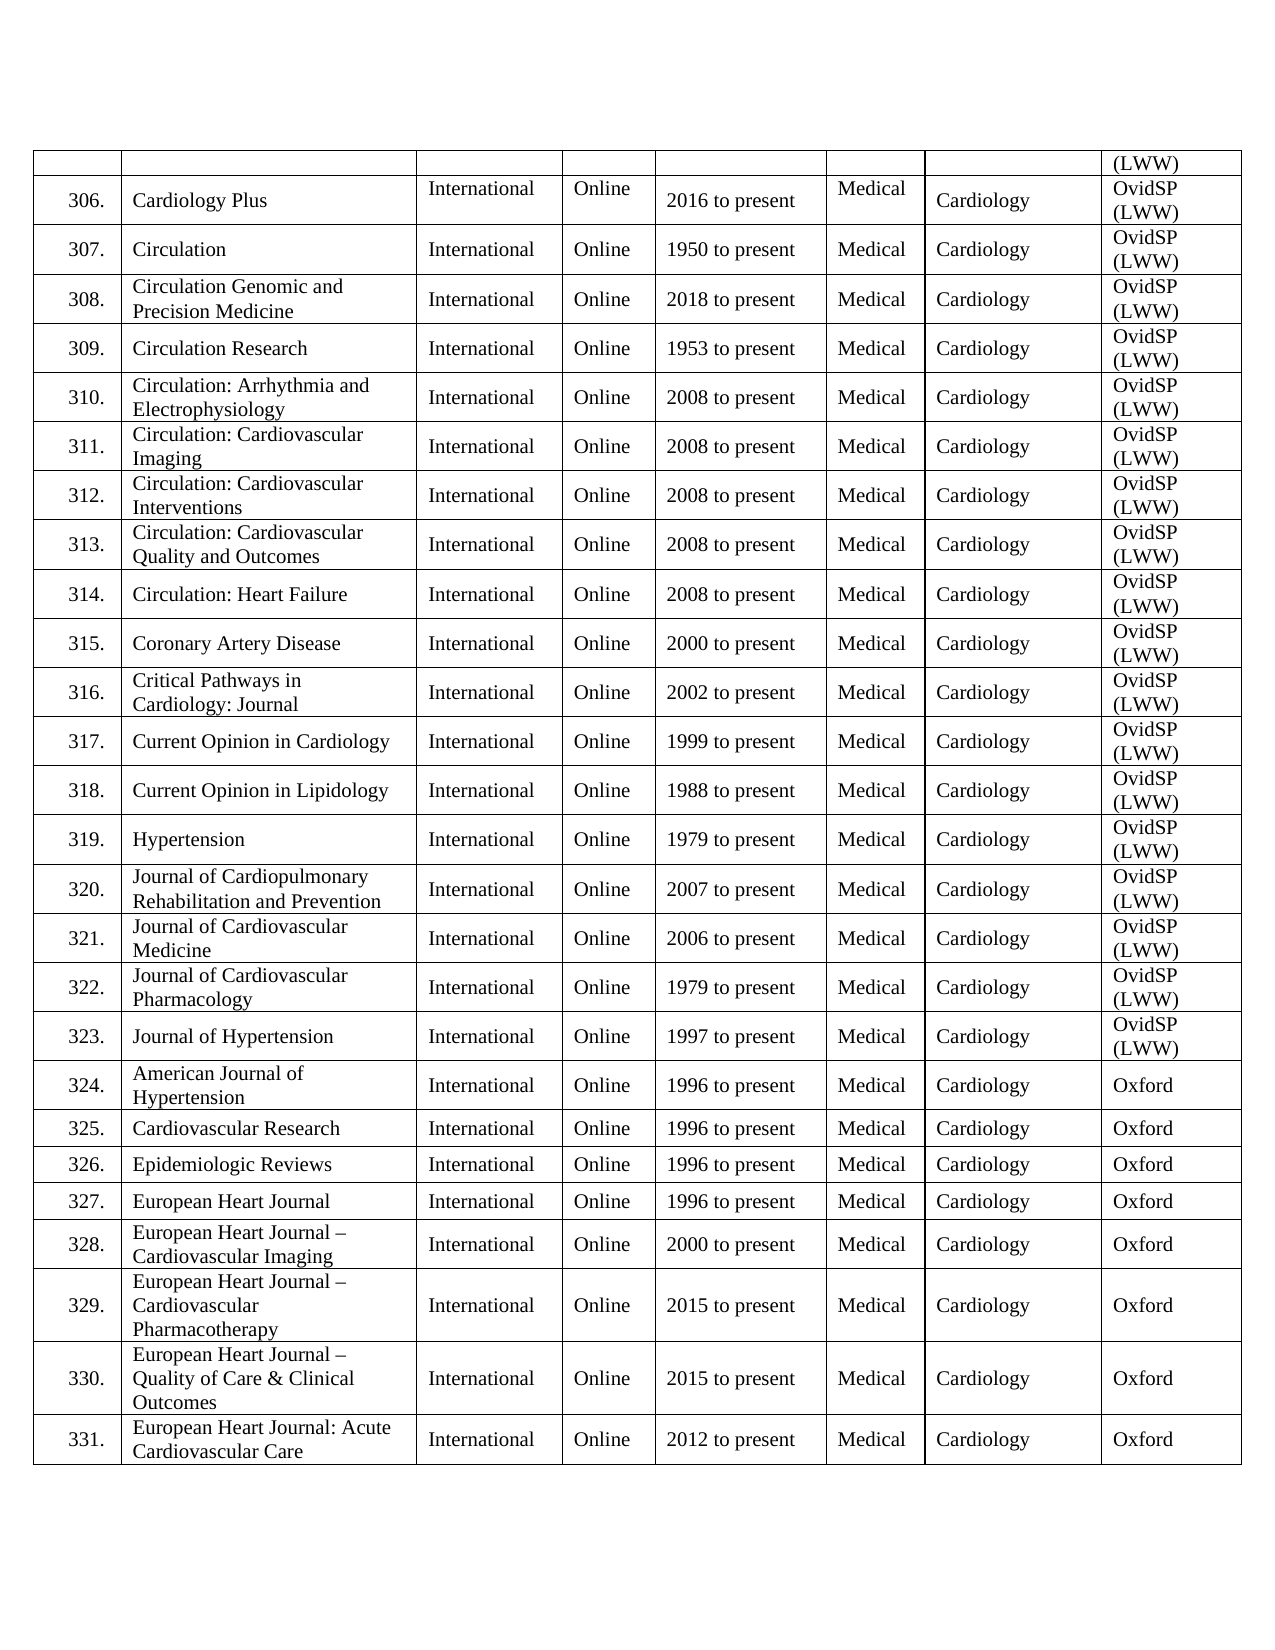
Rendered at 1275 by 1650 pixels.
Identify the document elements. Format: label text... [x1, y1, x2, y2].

table_cell 2015 to present [656, 1342, 826, 1414]
table_cell 2008 to present [656, 422, 826, 470]
table_cell Cardiology [926, 1110, 1101, 1146]
table_cell International [417, 1220, 562, 1268]
table_cell International [417, 520, 562, 568]
table_cell 1996 to present [656, 1183, 826, 1219]
table_cell Online [563, 1220, 655, 1268]
table_cell Cardiovascular Research [122, 1110, 416, 1146]
table_cell Online [563, 1110, 655, 1146]
table_cell Cardiology [926, 570, 1101, 618]
table_cell Cardiology Plus [122, 176, 416, 224]
table_cell Journal of Hypertension [122, 1012, 416, 1060]
table_cell Online [563, 176, 655, 224]
table_cell [34, 1415, 121, 1463]
table_cell [34, 1061, 121, 1109]
table_cell [34, 766, 121, 814]
table_cell [563, 151, 655, 175]
table_cell Cardiology [926, 324, 1101, 372]
table_cell Current Opinion in Cardiology [122, 717, 416, 765]
table_cell Journal of Cardiovascular Pharmacology [122, 963, 416, 1011]
table_cell Circulation: Cardiovascular Quality and Outcomes [122, 520, 416, 568]
table_cell European Heart Journal – Quality of Care & Clinical Outcomes [122, 1342, 416, 1414]
table_cell [34, 1342, 121, 1414]
table_cell Medical [827, 225, 924, 273]
table_cell International [417, 1342, 562, 1414]
table_cell Medical [827, 176, 924, 224]
table_cell Cardiology [926, 1183, 1101, 1219]
table_cell OvidSP (LWW) [1102, 815, 1241, 863]
table_cell [34, 570, 121, 618]
table_cell Circulation: Arrhythmia and Electrophysiology [122, 373, 416, 421]
table_cell Cardiology [926, 1342, 1101, 1414]
table_cell Oxford [1102, 1415, 1241, 1463]
table_cell [34, 815, 121, 863]
table_cell Circulation Genomic and Precision Medicine [122, 275, 416, 323]
table_cell 1988 to present [656, 766, 826, 814]
table_cell Medical [827, 914, 924, 962]
table_cell OvidSP (LWW) [1102, 324, 1241, 372]
table_cell Cardiology [926, 373, 1101, 421]
table_cell International [417, 1269, 562, 1341]
table_cell OvidSP (LWW) [1102, 865, 1241, 913]
table_cell 1996 to present [656, 1110, 826, 1146]
table_cell 2006 to present [656, 914, 826, 962]
table_cell International [417, 865, 562, 913]
table_cell [34, 471, 121, 519]
table_cell [827, 151, 924, 175]
table_cell Oxford [1102, 1061, 1241, 1109]
table_cell Cardiology [926, 225, 1101, 273]
table_cell 2007 to present [656, 865, 826, 913]
table_cell [34, 1110, 121, 1146]
table_cell [34, 668, 121, 716]
table_cell Medical [827, 1110, 924, 1146]
table_cell Medical [827, 1342, 924, 1414]
table_cell European Heart Journal – Cardiovascular Pharmacotherapy [122, 1269, 416, 1341]
table_cell 2016 to present [656, 176, 826, 224]
table_cell Online [563, 1012, 655, 1060]
table_cell Medical [827, 1269, 924, 1341]
table_cell [34, 1220, 121, 1268]
table_cell OvidSP (LWW) [1102, 176, 1241, 224]
table_cell [34, 865, 121, 913]
table_cell Medical [827, 373, 924, 421]
table_cell Online [563, 1147, 655, 1182]
table_cell Epidemiologic Reviews [122, 1147, 416, 1182]
table_cell International [417, 1061, 562, 1109]
table_cell International [417, 766, 562, 814]
table_cell OvidSP (LWW) [1102, 275, 1241, 323]
table_cell [34, 619, 121, 667]
table_cell European Heart Journal: Acute Cardiovascular Care [122, 1415, 416, 1463]
table_cell International [417, 1110, 562, 1146]
table_cell OvidSP (LWW) [1102, 619, 1241, 667]
table_cell [122, 151, 416, 175]
table_cell Medical [827, 815, 924, 863]
table_cell Cardiology [926, 668, 1101, 716]
table_cell [656, 151, 826, 175]
table_cell Medical [827, 668, 924, 716]
table_cell [34, 963, 121, 1011]
table_cell Cardiology [926, 717, 1101, 765]
table_cell [34, 225, 121, 273]
table_cell 1953 to present [656, 324, 826, 372]
table_cell International [417, 471, 562, 519]
table_cell Online [563, 1183, 655, 1219]
table_cell Cardiology [926, 422, 1101, 470]
table_cell Medical [827, 865, 924, 913]
table_cell Online [563, 766, 655, 814]
table_cell 2002 to present [656, 668, 826, 716]
table_cell [926, 151, 1101, 175]
table_cell Circulation: Cardiovascular Interventions [122, 471, 416, 519]
table_cell [34, 176, 121, 224]
table_cell Medical [827, 570, 924, 618]
table_cell Cardiology [926, 176, 1101, 224]
table_cell Cardiology [926, 766, 1101, 814]
table_cell Cardiology [926, 963, 1101, 1011]
table_cell Journal of Cardiovascular Medicine [122, 914, 416, 962]
table_cell Medical [827, 963, 924, 1011]
table_cell American Journal of Hypertension [122, 1061, 416, 1109]
table_cell OvidSP (LWW) [1102, 520, 1241, 568]
table_cell 1979 to present [656, 815, 826, 863]
table_cell Oxford [1102, 1147, 1241, 1182]
table_cell Online [563, 668, 655, 716]
table_cell Online [563, 865, 655, 913]
table_cell (LWW) [1102, 151, 1241, 175]
table_cell [34, 1147, 121, 1182]
table_cell Cardiology [926, 471, 1101, 519]
table_cell Online [563, 1342, 655, 1414]
table_cell OvidSP (LWW) [1102, 668, 1241, 716]
table_cell Online [563, 1061, 655, 1109]
table_cell Cardiology [926, 914, 1101, 962]
table_cell Medical [827, 520, 924, 568]
table_cell [34, 1183, 121, 1219]
table_cell Journal of Cardiopulmonary Rehabilitation and Prevention [122, 865, 416, 913]
table_cell Oxford [1102, 1342, 1241, 1414]
table_cell OvidSP (LWW) [1102, 373, 1241, 421]
table_cell Online [563, 914, 655, 962]
table_cell International [417, 1415, 562, 1463]
table_cell Online [563, 324, 655, 372]
table_cell 2012 to present [656, 1415, 826, 1463]
table_cell International [417, 1183, 562, 1219]
table_cell 2008 to present [656, 570, 826, 618]
table_cell 1996 to present [656, 1061, 826, 1109]
table_cell Cardiology [926, 520, 1101, 568]
table_cell Online [563, 1269, 655, 1341]
table_cell Online [563, 373, 655, 421]
table_cell International [417, 373, 562, 421]
table_cell OvidSP (LWW) [1102, 570, 1241, 618]
table_cell Medical [827, 766, 924, 814]
table_cell 2008 to present [656, 471, 826, 519]
table_cell Online [563, 471, 655, 519]
table_cell Medical [827, 1183, 924, 1219]
table_cell International [417, 815, 562, 863]
table_cell International [417, 963, 562, 1011]
table_cell [34, 275, 121, 323]
table_cell 2018 to present [656, 275, 826, 323]
table_cell Circulation [122, 225, 416, 273]
table_cell Medical [827, 471, 924, 519]
table_cell Circulation: Cardiovascular Imaging [122, 422, 416, 470]
table_cell Cardiology [926, 275, 1101, 323]
table_cell Medical [827, 619, 924, 667]
table_cell OvidSP (LWW) [1102, 1012, 1241, 1060]
table_cell Online [563, 570, 655, 618]
table_cell Medical [827, 1061, 924, 1109]
table_cell Hypertension [122, 815, 416, 863]
table_cell 1950 to present [656, 225, 826, 273]
table_cell International [417, 1012, 562, 1060]
table_cell [34, 1012, 121, 1060]
table_cell 1997 to present [656, 1012, 826, 1060]
table_cell 2015 to present [656, 1269, 826, 1341]
table_cell Online [563, 619, 655, 667]
table_cell [34, 520, 121, 568]
table_cell Cardiology [926, 815, 1101, 863]
table_cell Current Opinion in Lipidology [122, 766, 416, 814]
table_cell Oxford [1102, 1220, 1241, 1268]
table_cell [34, 151, 121, 175]
table_cell Medical [827, 324, 924, 372]
table_cell Online [563, 520, 655, 568]
table_cell European Heart Journal – Cardiovascular Imaging [122, 1220, 416, 1268]
table_cell Online [563, 275, 655, 323]
table_cell 1979 to present [656, 963, 826, 1011]
table_cell Circulation: Heart Failure [122, 570, 416, 618]
table_cell Coronary Artery Disease [122, 619, 416, 667]
table_cell [417, 151, 562, 175]
table_cell OvidSP (LWW) [1102, 422, 1241, 470]
table_cell Cardiology [926, 1415, 1101, 1463]
table_cell [34, 717, 121, 765]
table_cell OvidSP (LWW) [1102, 914, 1241, 962]
table_cell 2000 to present [656, 1220, 826, 1268]
table_cell International [417, 176, 562, 224]
table_cell OvidSP (LWW) [1102, 766, 1241, 814]
table_cell [34, 914, 121, 962]
table_cell [34, 422, 121, 470]
table_cell International [417, 1147, 562, 1182]
table_cell Oxford [1102, 1269, 1241, 1341]
table_cell Cardiology [926, 1061, 1101, 1109]
table_cell Circulation Research [122, 324, 416, 372]
table_cell International [417, 324, 562, 372]
table_cell OvidSP (LWW) [1102, 471, 1241, 519]
table_cell International [417, 225, 562, 273]
table_cell OvidSP (LWW) [1102, 225, 1241, 273]
table_cell Online [563, 1415, 655, 1463]
table_cell Oxford [1102, 1183, 1241, 1219]
table_cell Online [563, 963, 655, 1011]
table_cell Medical [827, 717, 924, 765]
table_cell [34, 373, 121, 421]
table_cell International [417, 914, 562, 962]
table_cell 2000 to present [656, 619, 826, 667]
table_cell Online [563, 422, 655, 470]
table_cell Online [563, 225, 655, 273]
table_cell [34, 324, 121, 372]
table_cell Cardiology [926, 1220, 1101, 1268]
table_cell International [417, 275, 562, 323]
table_cell Cardiology [926, 1269, 1101, 1341]
table_cell Medical [827, 1147, 924, 1182]
table_cell International [417, 668, 562, 716]
table_cell Medical [827, 1220, 924, 1268]
table_cell Medical [827, 422, 924, 470]
table_cell Online [563, 717, 655, 765]
table_cell European Heart Journal [122, 1183, 416, 1219]
table_cell Critical Pathways in Cardiology: Journal [122, 668, 416, 716]
table_cell Cardiology [926, 1147, 1101, 1182]
table_cell International [417, 619, 562, 667]
table_cell Cardiology [926, 1012, 1101, 1060]
table_cell [34, 1269, 121, 1341]
table_cell OvidSP (LWW) [1102, 963, 1241, 1011]
table_cell Cardiology [926, 619, 1101, 667]
table_cell 2008 to present [656, 520, 826, 568]
table_cell Medical [827, 1415, 924, 1463]
table_cell Medical [827, 275, 924, 323]
table_cell Oxford [1102, 1110, 1241, 1146]
table_cell 1999 to present [656, 717, 826, 765]
table_cell International [417, 570, 562, 618]
table_cell 2008 to present [656, 373, 826, 421]
table_cell Online [563, 815, 655, 863]
table_cell OvidSP (LWW) [1102, 717, 1241, 765]
table_cell International [417, 717, 562, 765]
table_cell International [417, 422, 562, 470]
table_cell Medical [827, 1012, 924, 1060]
table_cell Cardiology [926, 865, 1101, 913]
table_cell 1996 to present [656, 1147, 826, 1182]
